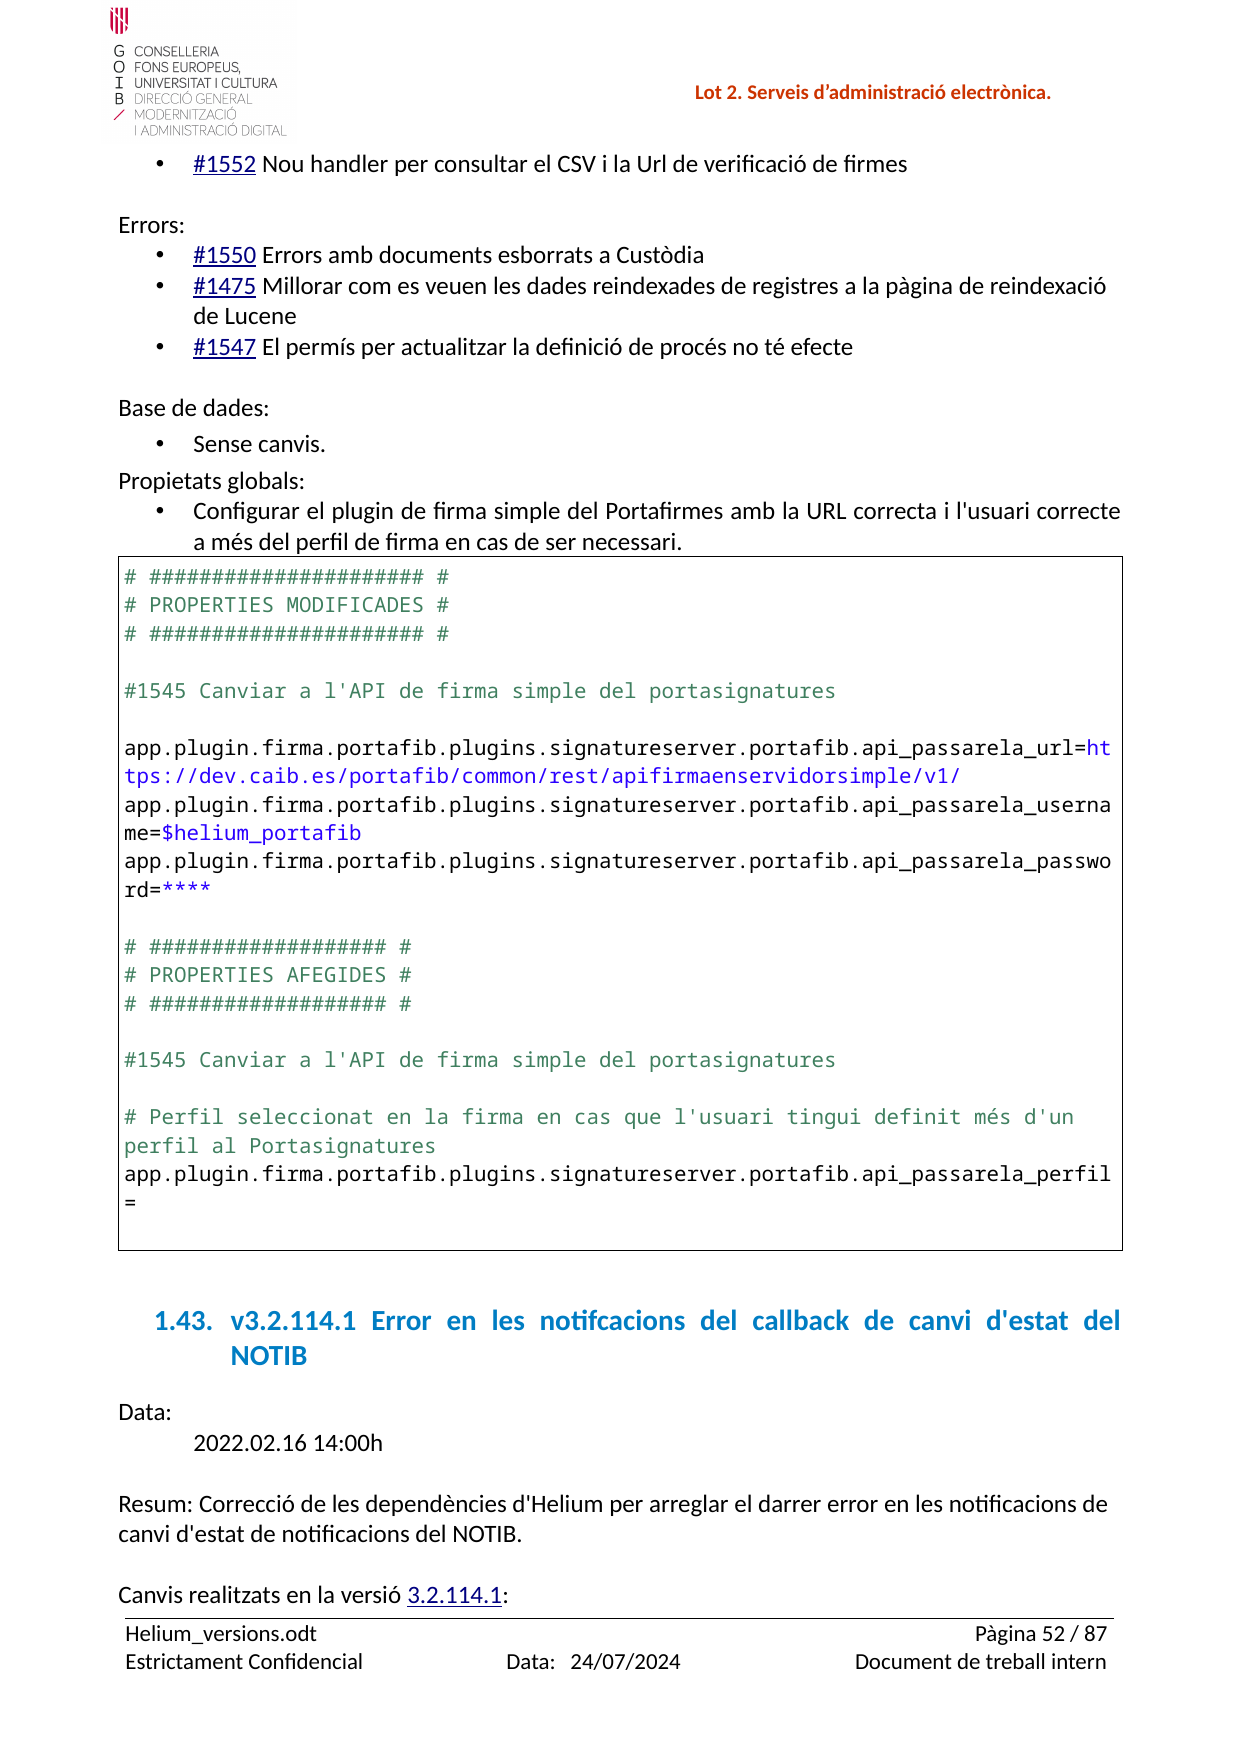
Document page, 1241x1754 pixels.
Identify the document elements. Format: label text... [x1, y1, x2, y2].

subtitle v3.2.114.1 Error en les notifcacions del callback de canvi d'estat del NOTIB [153, 1302, 1122, 1373]
text Errors: [118, 209, 1122, 239]
text Base de dades: [118, 392, 1122, 422]
table_header # ###################### # # PROPERTIES MODIFICADES # # ###################### # #1545 Canviar a l'API de firma simple del portasignatures app.plugin.firma.portafib.plugins.signatureserver.portafib.api_passarela_url=https://dev.caib.es/portafib/common/rest/apifirmaenservidorsimple/v1/ app.plugin.firma.portafib.plugins.signatureserver.portafib.api_passarela_username=$helium_portafib app.plugin.firma.portafib.plugins.signatureserver.portafib.api_passarela_password=**** # ################### # # PROPERTIES AFEGIDES # # ################### # #1545 Canviar a l'API de firma simple del portasignatures # Perfil seleccionat en la firma en cas que l'usuari tingui definit més d'un perfil al Portasignatures app.plugin.firma.portafib.plugins.signatureserver.portafib.api_passarela_perfil= [119, 557, 1122, 1250]
list #1547 El permís per actualitzar la definició de procés no té efecte [156, 331, 1122, 361]
text Data: [118, 1397, 1122, 1427]
text 2022.02.16 14:00h [118, 1427, 1122, 1458]
list #1475 Millorar com es veuen les dades reindexades de registres a la pàgina de reindexació de Lucene [156, 270, 1122, 331]
list Sense canvis. [156, 428, 1122, 459]
picture [100, 0, 297, 144]
list #1550 Errors amb documents esborrats a Custòdia [156, 239, 1122, 270]
text Propietats globals: [118, 465, 1122, 495]
list Configurar el plugin de firma simple del Portafirmes amb la URL correcta i l'usuari correcte a més del perfil de firma en cas de ser necessari. [156, 495, 1122, 556]
text Resum: Correcció de les dependències d'Helium per arreglar el darrer error en les notificacions de canvi d'estat de notificacions del NOTIB. [118, 1488, 1122, 1549]
list #1552 Nou handler per consultar el CSV i la Url de verificació de firmes [156, 148, 1122, 178]
text Canvis realitzats en la versió 3.2.114.1: [118, 1580, 1122, 1610]
